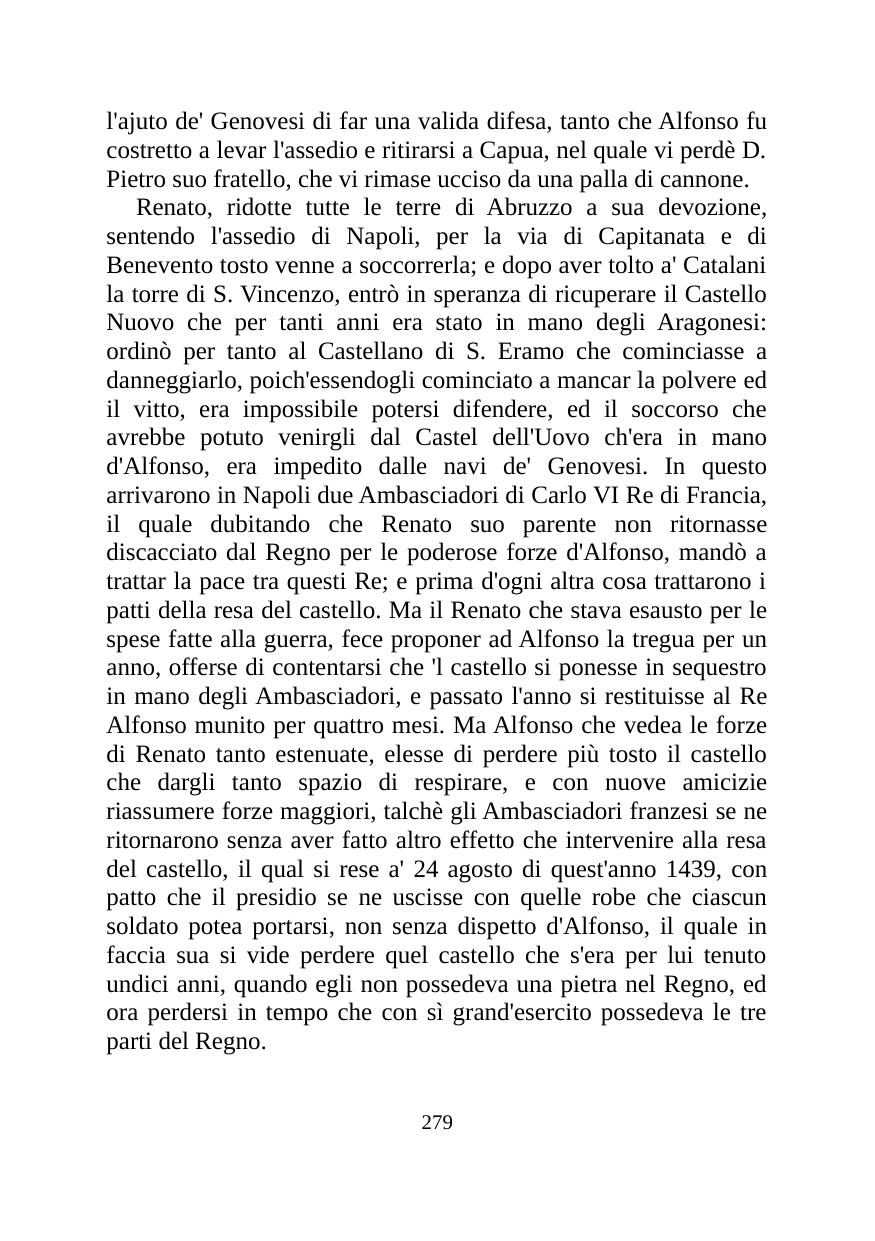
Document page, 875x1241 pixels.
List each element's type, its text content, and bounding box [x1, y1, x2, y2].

text l'ajuto de' Genovesi di far una valida difesa, tanto che Alfonso fu costretto a levar l'assedio e ritirarsi a Capua, nel quale vi perdè D. Pietro suo fratello, che vi rimase ucciso da una palla di cannone. [106, 106, 768, 192]
text Renato, ridotte tutte le terre di Abruzzo a sua devozione, sentendo l'assedio di Napoli, per la via di Capitanata e di Benevento tosto venne a soccorrerla; e dopo aver tolto a' Catalani la torre di S. Vincenzo, entrò in speranza di ricuperare il Castello Nuovo che per tanti anni era stato in mano degli Aragonesi: ordinò per tanto al Castellano di S. Eramo che cominciasse a danneggiarlo, poich'essendogli cominciato a mancar la polvere ed il vitto, era impossibile potersi difendere, ed il soccorso che avrebbe potuto venirgli dal Castel dell'Uovo ch'era in mano d'Alfonso, era impedito dalle navi de' Genovesi. In questo arrivarono in Napoli due Ambasciadori di Carlo VI Re di Francia, il quale dubitando che Renato suo parente non ritornasse discacciato dal Regno per le poderose forze d'Alfonso, mandò a trattar la pace tra questi Re; e prima d'ogni altra cosa trattarono i patti della resa del castello. Ma il Renato che stava esausto per le spese fatte alla guerra, fece proponer ad Alfonso la tregua per un anno, offerse di contentarsi che 'l castello si ponesse in sequestro in mano degli Ambasciadori, e passato l'anno si restituisse al Re Alfonso munito per quattro mesi. Ma Alfonso che vedea le forze di Renato tanto estenuate, elesse di perdere più tosto il castello che dargli tanto spazio di respirare, e con nuove amicizie riassumere forze maggiori, talchè gli Ambasciadori franzesi se ne ritornarono senza aver fatto altro effetto che intervenire alla resa del castello, il qual si rese a' 24 agosto di quest'anno 1439, con patto che il presidio se ne uscisse con quelle robe che ciascun soldato potea portarsi, non senza dispetto d'Alfonso, il quale in faccia sua si vide perdere quel castello che s'era per lui tenuto undici anni, quando egli non possedeva una pietra nel Regno, ed ora perdersi in tempo che con sì grand'esercito possedeva le tre parti del Regno. [106, 192, 768, 1055]
